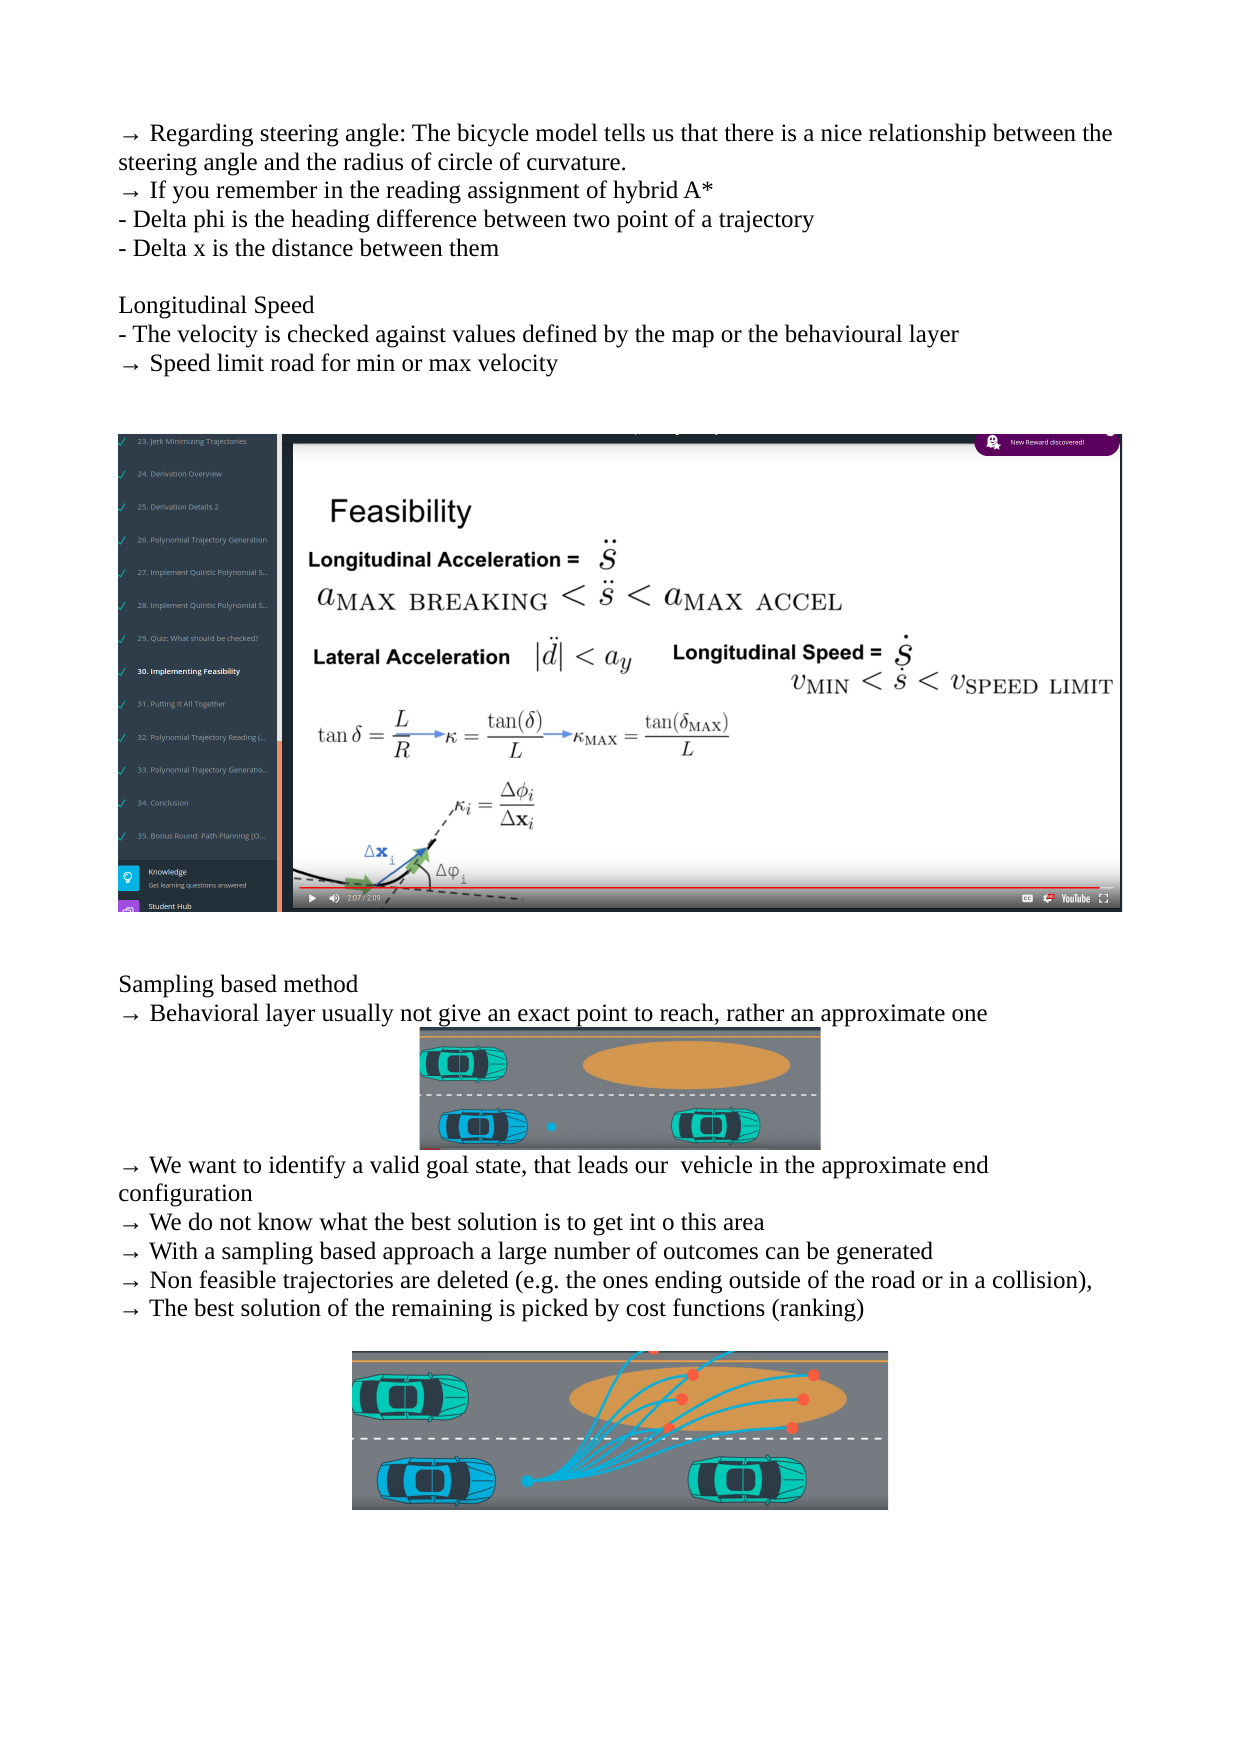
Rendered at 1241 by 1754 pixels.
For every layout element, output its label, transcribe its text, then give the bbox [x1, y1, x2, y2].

text → Behavioral layer usually not give an exact point to reach, rather an approximate one [118, 998, 1122, 1027]
text - Delta phi is the heading difference between two point of a trajectory [118, 204, 1122, 233]
text Sampling based method [118, 969, 1122, 998]
text → Regarding steering angle: The bicycle model tells us that there is a nice relationship between the steering angle and the radius of circle of curvature. [118, 118, 1122, 176]
picture [600, 1377, 685, 1436]
picture [580, 1442, 618, 1468]
text - The velocity is checked against values defined by the map or the behavioural layer [118, 319, 1122, 348]
picture [118, 434, 1123, 912]
text → We do not know what the best solution is to get int o this area [118, 1207, 1122, 1236]
text → Speed limit road for min or max velocity [118, 348, 1122, 377]
text - Delta x is the distance between them [118, 233, 1122, 262]
picture [352, 1351, 889, 1510]
text → If you remember in the reading assignment of hybrid A* [118, 176, 1122, 204]
text Longitudinal Speed [118, 291, 1122, 319]
picture [419, 1027, 821, 1150]
text → Non feasible trajectories are deleted (e.g. the ones ending outside of the road or in a collision), → The best solution of the remaining is picked by cost functions (ranking) [118, 1265, 1122, 1322]
picture [590, 1432, 653, 1468]
text → We want to identify a valid goal state, that leads our vehicle in the approximate end configuration [118, 1150, 1122, 1207]
text → With a sampling based approach a large number of outcomes can be generated [118, 1236, 1122, 1265]
picture [583, 1405, 655, 1460]
